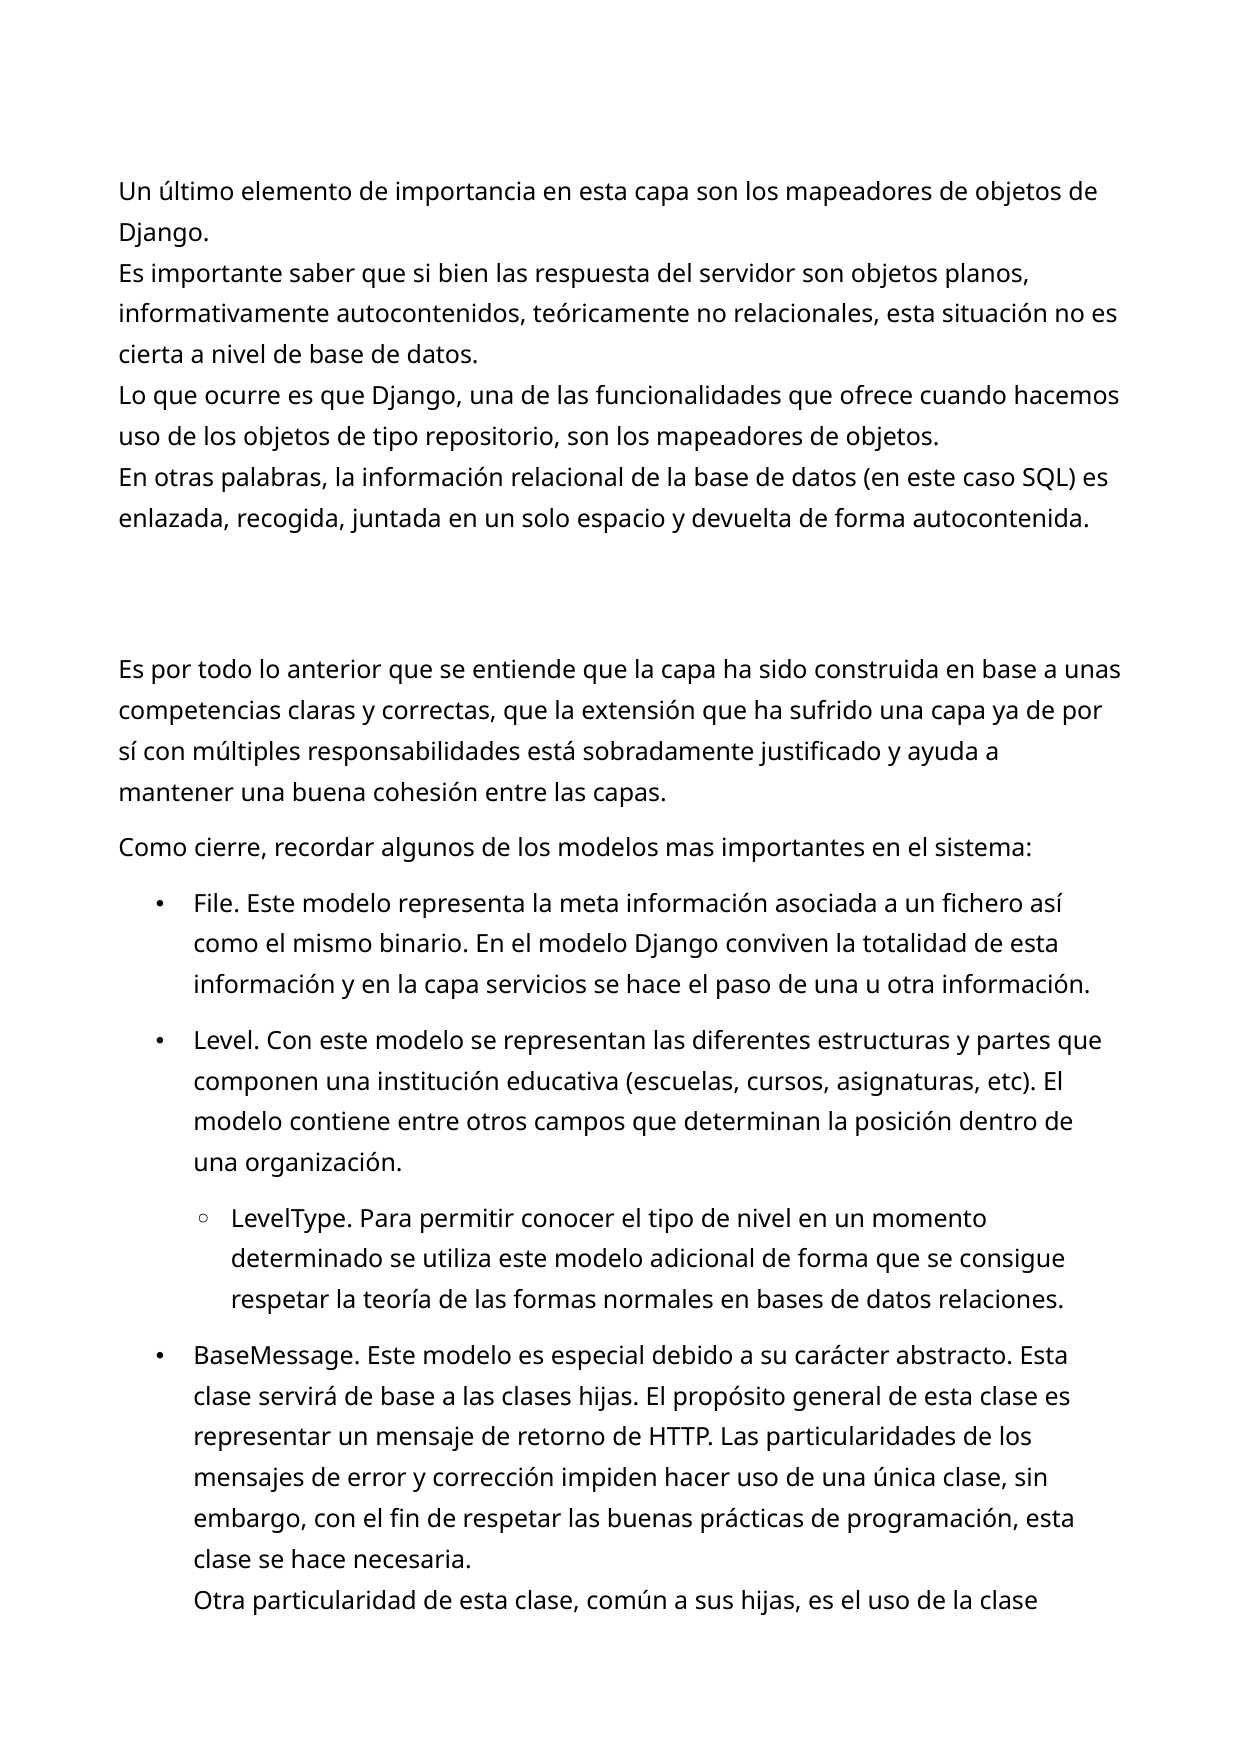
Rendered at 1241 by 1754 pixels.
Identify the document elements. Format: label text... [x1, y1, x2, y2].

list LevelType. Para permitir conocer el tipo de nivel en un momento determinado se utiliza este modelo adicional de forma que se consigue respetar la teoría de las formas normales en bases de datos relaciones. [193, 1200, 1122, 1316]
list File. Este modelo representa la meta información asociada a un fichero así como el mismo binario. En el modelo Django conviven la totalidad de esta información y en la capa servicios se hace el paso de una u otra información. [156, 885, 1122, 1001]
text Como cierre, recordar algunos de los modelos mas importantes en el sistema: [118, 830, 1122, 864]
list Level. Con este modelo se representan las diferentes estructuras y partes que componen una institución educativa (escuelas, cursos, asignaturas, etc). El modelo contiene entre otros campos que determinan la posición dentro de una organización. [156, 1022, 1122, 1179]
text Un último elemento de importancia en esta capa son los mapeadores de objetos de Django. Es importante saber que si bien las respuesta del servidor son objetos planos, informativamente autocontenidos, teóricamente no relacionales, esta situación no es cierta a nivel de base de datos. Lo que ocurre es que Django, una de las funcionalidades que ofrece cuando hacemos uso de los objetos de tipo repositorio, son los mapeadores de objetos. En otras palabras, la información relacional de la base de datos (en este caso SQL) es enlazada, recogida, juntada en un solo espacio y devuelta de forma autocontenida. [118, 173, 1122, 575]
text Es por todo lo anterior que se entiende que la capa ha sido construida en base a unas competencias claras y correctas, que la extensión que ha sufrido una capa ya de por sí con múltiples responsabilidades está sobradamente justificado y ayuda a mantener una buena cohesión entre las capas. [118, 652, 1122, 808]
list BaseMessage. Este modelo es especial debido a su carácter abstracto. Esta clase servirá de base a las clases hijas. El propósito general de esta clase es representar un mensaje de retorno de HTTP. Las particularidades de los mensajes de error y corrección impiden hacer uso de una única clase, sin embargo, con el fin de respetar las buenas prácticas de programación, esta clase se hace necesaria. Otra particularidad de esta clase, común a sus hijas, es el uso de la clase [156, 1337, 1122, 1616]
